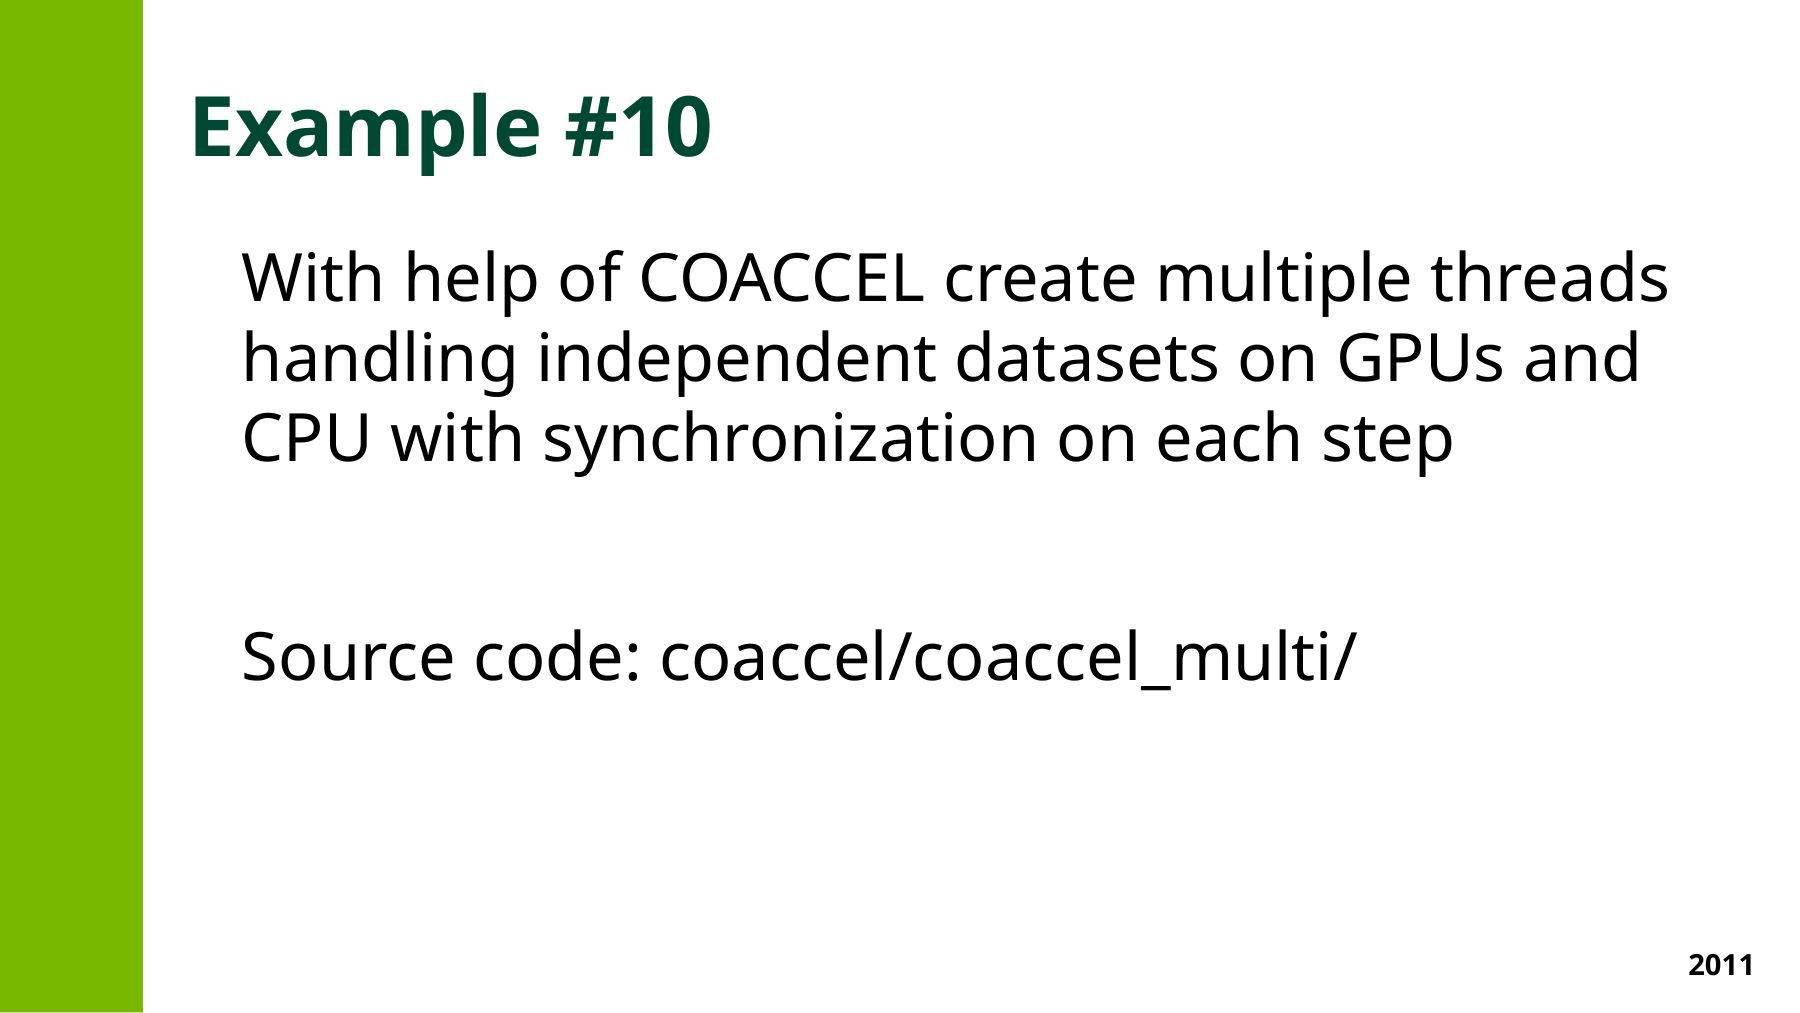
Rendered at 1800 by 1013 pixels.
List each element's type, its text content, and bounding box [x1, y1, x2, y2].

title Example #10 [188, 40, 1733, 211]
list With help of COACCEL create multiple threads handling independent datasets on GPUs and CPU with synchronization on each step Source code: coaccel/coaccel_multi/ [188, 227, 1733, 976]
